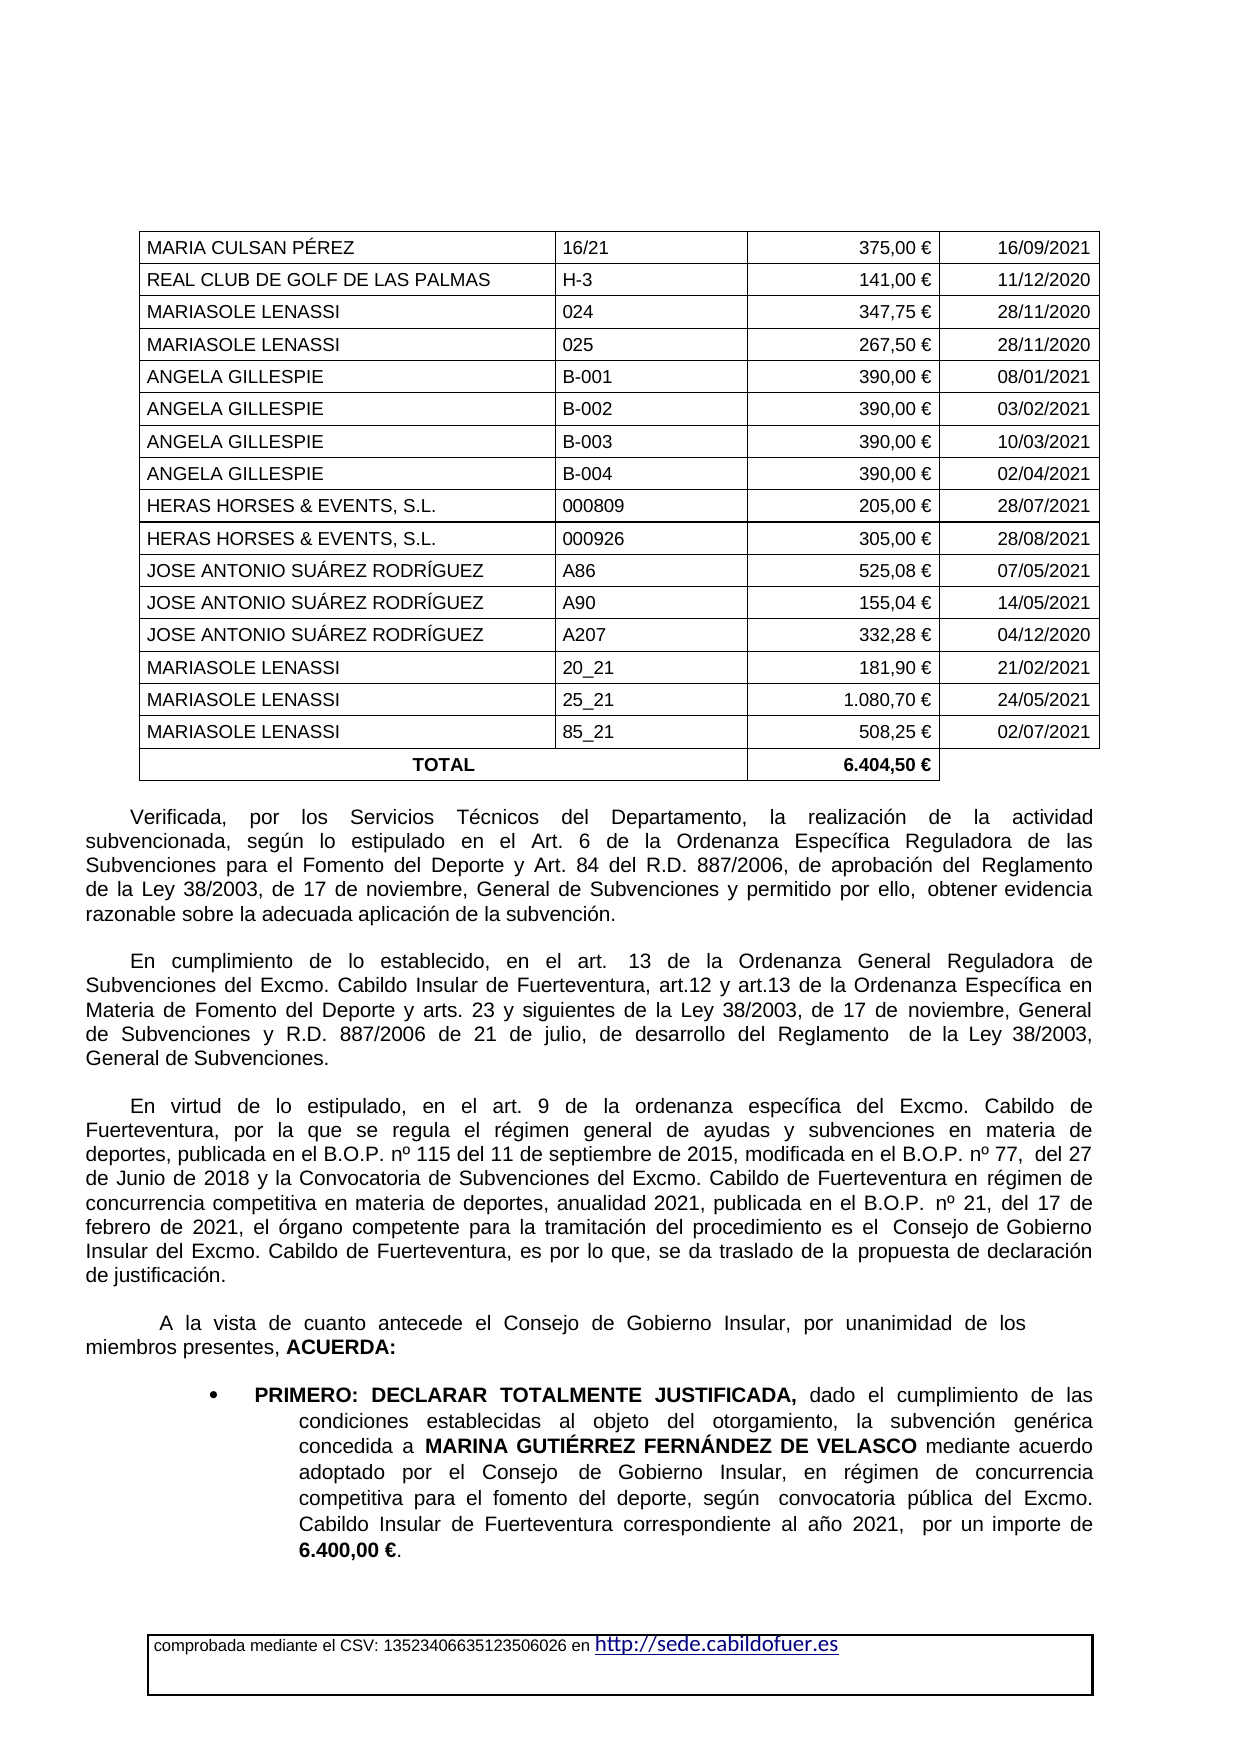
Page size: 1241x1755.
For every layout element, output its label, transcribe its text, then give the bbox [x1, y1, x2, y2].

table_cell ANGELA GILLESPIE [140, 458, 555, 489]
table_cell 000926 [556, 523, 747, 554]
table_cell H-3 [556, 264, 747, 295]
table_cell A86 [556, 555, 747, 586]
table_cell HERAS HORSES & EVENTS, S.L. [140, 523, 555, 554]
text Verificada, por los Servicios Técnicos del Departamento, la realización de la actividad subvencionada, según lo estipulado en el Art. 6 de la Ordenanza Específica Reguladora de las Subvenciones para el Fomento del Deporte y Art. 84 del R.D. 887/2006, de aprobación del Reglamento de la Ley 38/2003, de 17 de noviembre, General de Subvenciones y permitido por ello, obtener evidencia razonable sobre la adecuada aplicación de la subvención. [85, 805, 1093, 925]
table_cell 141,00 € [748, 264, 939, 295]
table_cell B-003 [556, 426, 747, 457]
table_cell MARIASOLE LENASSI [140, 329, 555, 360]
table_cell MARIASOLE LENASSI [140, 296, 555, 328]
table_cell 08/01/2021 [940, 361, 1099, 392]
table_cell 03/02/2021 [940, 393, 1099, 424]
table_cell TOTAL [140, 749, 747, 780]
table_cell ANGELA GILLESPIE [140, 361, 555, 392]
table_cell 390,00 € [748, 458, 939, 489]
table_cell 28/11/2020 [940, 296, 1099, 328]
table_cell 07/05/2021 [940, 555, 1099, 586]
table_header 16/21 [556, 232, 747, 263]
table_cell 24/05/2021 [940, 684, 1099, 715]
list PRIMERO: DECLARAR TOTALMENTE JUSTIFICADA, dado el cumplimiento de las condiciones establecidas al objeto del otorgamiento, la subvención genérica concedida a MARINA GUTIÉRREZ FERNÁNDEZ DE VELASCO mediante acuerdo adoptado por el Consejo de Gobierno Insular, en régimen de concurrencia competitiva para el fomento del deporte, según convocatoria pública del Excmo. Cabildo Insular de Fuerteventura correspondiente al año 2021, por un importe de 6.400,00 €. [210, 1383, 1093, 1562]
table_cell 6.404,50 € [748, 749, 939, 780]
table_cell 85_21 [556, 716, 747, 747]
table_cell 02/04/2021 [940, 458, 1099, 489]
table_cell 025 [556, 329, 747, 360]
table_cell 21/02/2021 [940, 652, 1099, 683]
text A la vista de cuanto antecede el Consejo de Gobierno Insular, por unanimidad de los miembros presentes, ACUERDA: [85, 1311, 1093, 1359]
table_cell HERAS HORSES & EVENTS, S.L. [140, 490, 555, 521]
table_cell B-004 [556, 458, 747, 489]
table_cell 525,08 € [748, 555, 939, 586]
table_cell 390,00 € [748, 426, 939, 457]
table_cell ANGELA GILLESPIE [140, 426, 555, 457]
table_cell 390,00 € [748, 361, 939, 392]
table_cell [940, 749, 1099, 780]
table_cell 332,28 € [748, 619, 939, 651]
table_cell A207 [556, 619, 747, 651]
table_cell 28/08/2021 [940, 523, 1099, 554]
table_cell 024 [556, 296, 747, 328]
table_cell 390,00 € [748, 393, 939, 424]
table_cell 508,25 € [748, 716, 939, 747]
table_cell JOSE ANTONIO SUÁREZ RODRÍGUEZ [140, 555, 555, 586]
table_cell 11/12/2020 [940, 264, 1099, 295]
table_cell 347,75 € [748, 296, 939, 328]
table_cell 20_21 [556, 652, 747, 683]
table_header 375,00 € [748, 232, 939, 263]
table_cell 181,90 € [748, 652, 939, 683]
table_header MARIA CULSAN PÉREZ [140, 232, 555, 263]
table_cell 000809 [556, 490, 747, 521]
table_cell B-002 [556, 393, 747, 424]
table_cell JOSE ANTONIO SUÁREZ RODRÍGUEZ [140, 619, 555, 651]
table_cell REAL CLUB DE GOLF DE LAS PALMAS [140, 264, 555, 295]
table_cell 28/07/2021 [940, 490, 1099, 521]
table_cell A90 [556, 587, 747, 618]
table_cell MARIASOLE LENASSI [140, 684, 555, 715]
table_cell 205,00 € [748, 490, 939, 521]
table_cell 155,04 € [748, 587, 939, 618]
table_cell 14/05/2021 [940, 587, 1099, 618]
text En cumplimiento de lo establecido, en el art. 13 de la Ordenanza General Reguladora de Subvenciones del Excmo. Cabildo Insular de Fuerteventura, art.12 y art.13 de la Ordenanza Específica en Materia de Fomento del Deporte y arts. 23 y siguientes de la Ley 38/2003, de 17 de noviembre, General de Subvenciones y R.D. 887/2006 de 21 de julio, de desarrollo del Reglamento de la Ley 38/2003, General de Subvenciones. [85, 949, 1093, 1070]
table_cell 28/11/2020 [940, 329, 1099, 360]
table_cell 305,00 € [748, 523, 939, 554]
table_cell 25_21 [556, 684, 747, 715]
table_cell ANGELA GILLESPIE [140, 393, 555, 424]
table_cell 267,50 € [748, 329, 939, 360]
table_cell MARIASOLE LENASSI [140, 652, 555, 683]
table_cell 1.080,70 € [748, 684, 939, 715]
table_cell 04/12/2020 [940, 619, 1099, 651]
table_cell B-001 [556, 361, 747, 392]
table_cell MARIASOLE LENASSI [140, 716, 555, 747]
table_cell JOSE ANTONIO SUÁREZ RODRÍGUEZ [140, 587, 555, 618]
table_cell 10/03/2021 [940, 426, 1099, 457]
table_header 16/09/2021 [940, 232, 1099, 263]
text En virtud de lo estipulado, en el art. 9 de la ordenanza específica del Excmo. Cabildo de Fuerteventura, por la que se regula el régimen general de ayudas y subvenciones en materia de deportes, publicada en el B.O.P. nº 115 del 11 de septiembre de 2015, modificada en el B.O.P. nº 77, del 27 de Junio de 2018 y la Convocatoria de Subvenciones del Excmo. Cabildo de Fuerteventura en régimen de concurrencia competitiva en materia de deportes, anualidad 2021, publicada en el B.O.P. nº 21, del 17 de febrero de 2021, el órgano competente para la tramitación del procedimiento es el Consejo de Gobierno Insular del Excmo. Cabildo de Fuerteventura, es por lo que, se da traslado de la propuesta de declaración de justificación. [85, 1094, 1093, 1287]
table_cell 02/07/2021 [940, 716, 1099, 747]
